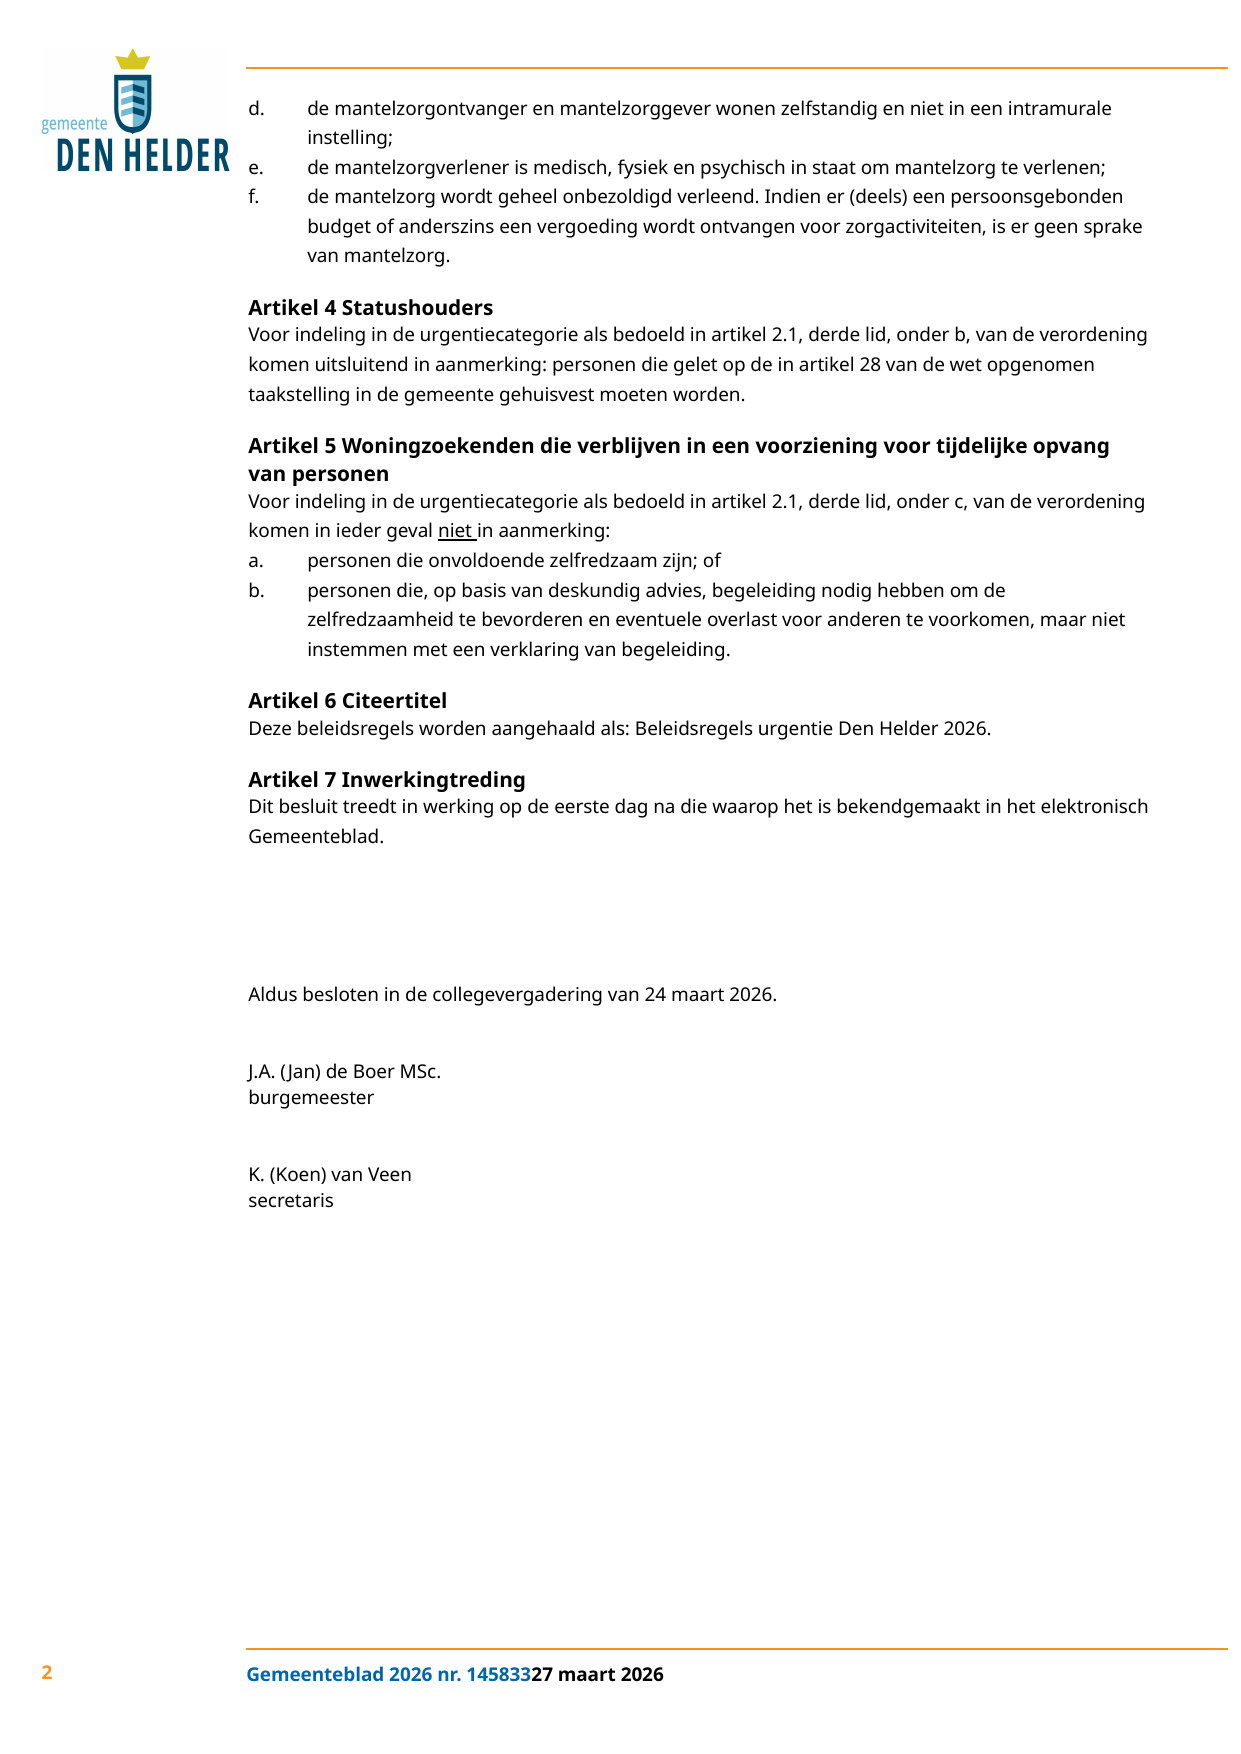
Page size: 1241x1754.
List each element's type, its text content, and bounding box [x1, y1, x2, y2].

picture [182, 144, 187, 165]
text Deze beleidsregels worden aangehaald als: Beleidsregels urgentie Den Helder 2026. [248, 715, 1152, 741]
list de mantelzorgontvanger en mantelzorggever wonen zelfstandig en niet in een intramurale instelling; [248, 95, 1152, 150]
list personen die onvoldoende zelfredzaam zijn; of [248, 547, 1152, 573]
text Dit besluit treedt in werking op de eerste dag na die waarop het is bekendgemaakt in het elektronisch Gemeenteblad. [248, 794, 1152, 849]
text Voor indeling in de urgentiecategorie als bedoeld in artikel 2.1, derde lid, onder c, van de verordening komen in ieder geval niet in aanmerking: [248, 488, 1152, 543]
list de mantelzorgverlener is medisch, fysiek en psychisch in staat om mantelzorg te verlenen; [248, 154, 1152, 180]
text Artikel 4 Statushouders [248, 293, 1152, 322]
picture [63, 144, 68, 165]
text secretaris [248, 1187, 1152, 1213]
text J.A. (Jan) de Boer MSc. [248, 1059, 1152, 1084]
picture [220, 160, 224, 172]
text Artikel 5 Woningzoekenden die verblijven in een voorziening voor tijdelijke opvang van personen [248, 431, 1152, 488]
text Artikel 7 Inwerkingtreding [248, 765, 1152, 794]
text burgemeester [248, 1084, 1152, 1110]
text Aldus besloten in de collegevergadering van 24 maart 2026. [248, 981, 1152, 1007]
picture [41, 47, 231, 172]
text K. (Koen) van Veen [248, 1162, 1152, 1187]
list de mantelzorg wordt geheel onbezoldigd verleend. Indien er (deels) een persoonsgebonden budget of anderszins een vergoeding wordt ontvangen voor zorgactiviteiten, is er geen sprake van mantelzorg. [248, 183, 1152, 268]
picture [100, 154, 106, 172]
list personen die, op basis van deskundig advies, begeleiding nodig hebben om de zelfredzaamheid te bevorderen en eventuele overlast voor anderen te voorkomen, maar niet instemmen met een verklaring van begeleiding. [248, 577, 1152, 662]
text Voor indeling in de urgentiecategorie als bedoeld in artikel 2.1, derde lid, onder b, van de verordening komen uitsluitend in aanmerking: personen die gelet op de in artikel 28 van de wet opgenomen taakstelling in de gemeente gehuisvest moeten worden. [248, 322, 1152, 406]
picture [130, 157, 135, 172]
text Artikel 6 Citeertitel [248, 686, 1152, 715]
